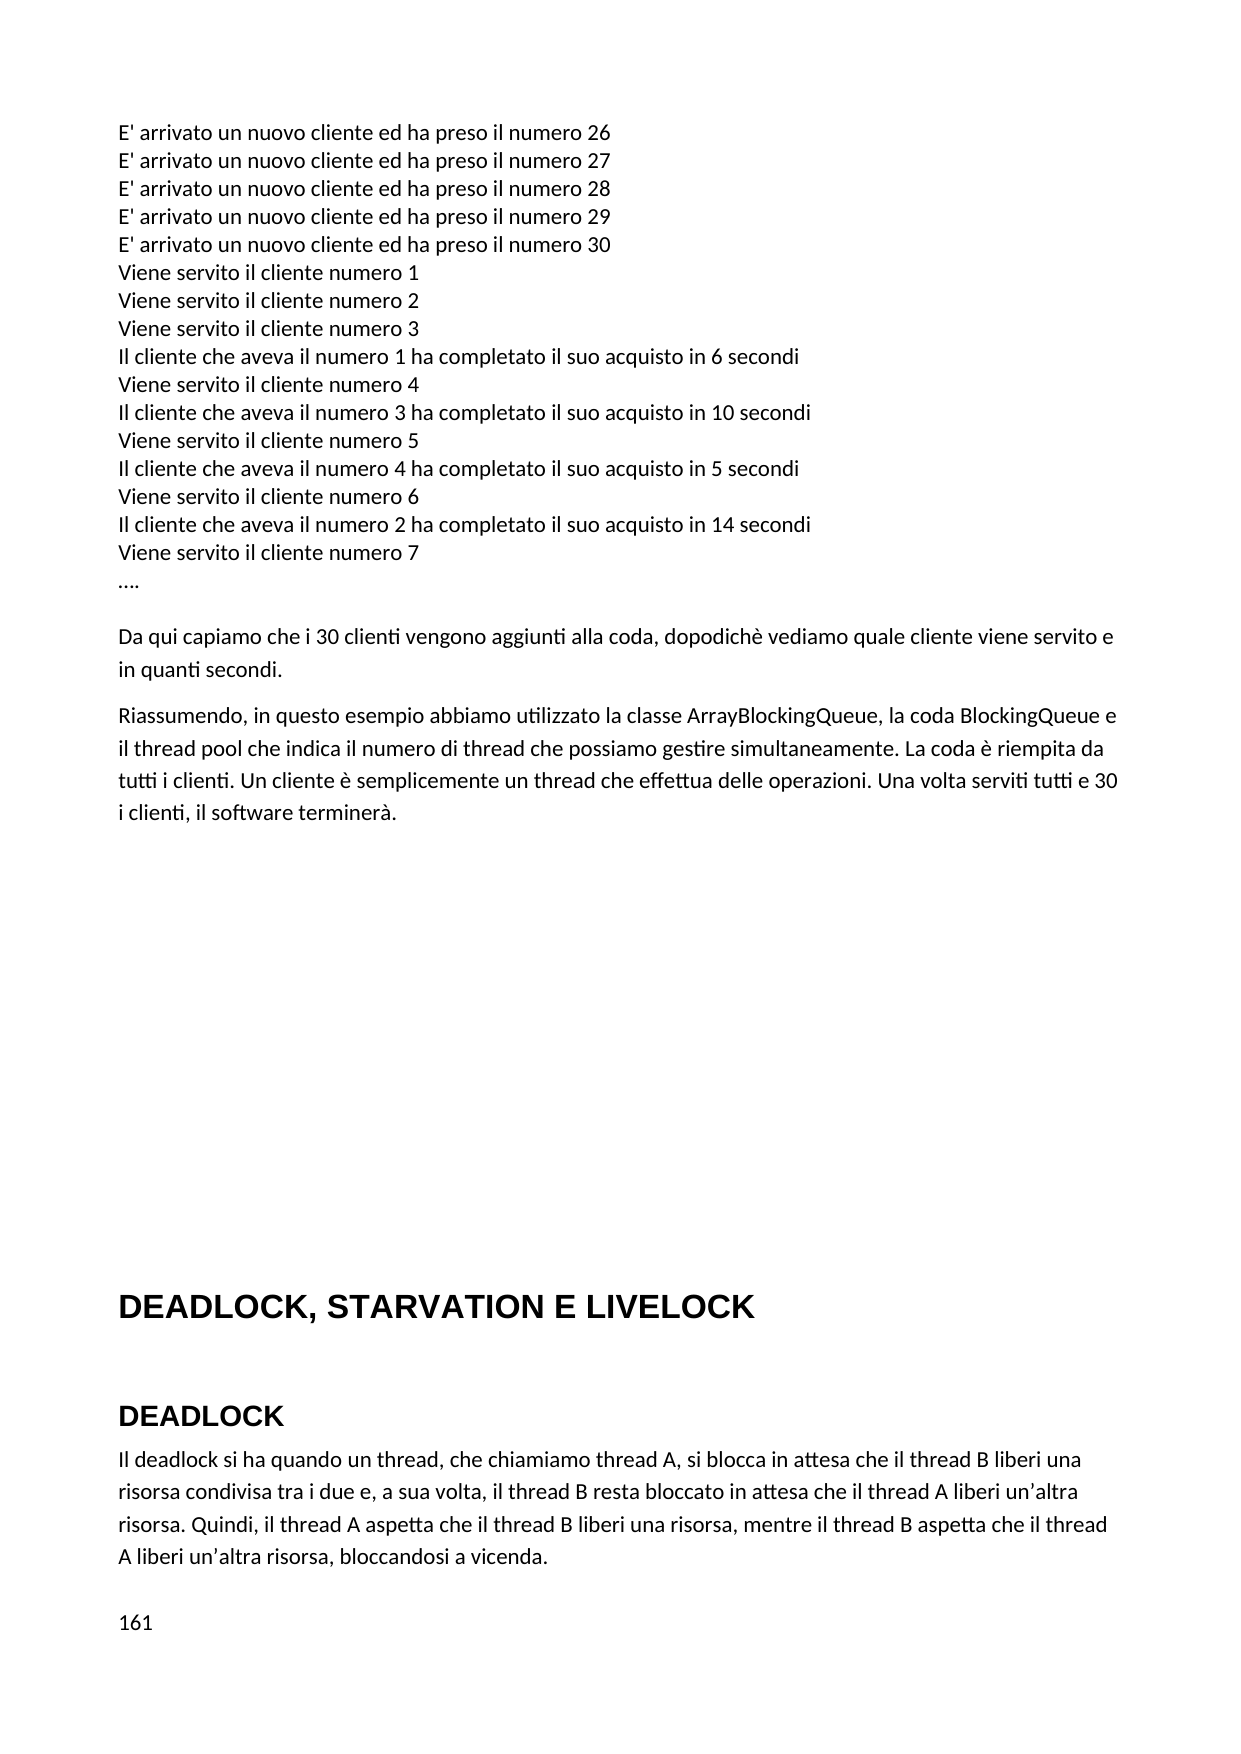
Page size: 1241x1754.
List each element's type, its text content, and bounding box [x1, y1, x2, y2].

text Il cliente che aveva il numero 2 ha completato il suo acquisto in 14 secondi [118, 510, 1122, 538]
text Viene servito il cliente numero 2 [118, 286, 1122, 314]
text E' arrivato un nuovo cliente ed ha preso il numero 30 [118, 230, 1122, 258]
text Il cliente che aveva il numero 1 ha completato il suo acquisto in 6 secondi [118, 342, 1122, 370]
subtitle DEADLOCK [118, 1399, 1122, 1433]
text Viene servito il cliente numero 6 [118, 482, 1122, 510]
text E' arrivato un nuovo cliente ed ha preso il numero 27 [118, 146, 1122, 174]
text E' arrivato un nuovo cliente ed ha preso il numero 26 [118, 118, 1122, 146]
subtitle DEADLOCK, STARVATION E LIVELOCK [118, 1287, 1122, 1325]
text Viene servito il cliente numero 3 [118, 314, 1122, 342]
text Il deadlock si ha quando un thread, che chiamiamo thread A, si blocca in attesa che il thread B liberi una risorsa condivisa tra i due e, a sua volta, il thread B resta bloccato in attesa che il thread A liberi un’altra risorsa. Quindi, il thread A aspetta che il thread B liberi una risorsa, mentre il thread B aspetta che il thread A liberi un’altra risorsa, bloccandosi a vicenda. [118, 1445, 1122, 1570]
text Viene servito il cliente numero 4 [118, 370, 1122, 398]
text Riassumendo, in questo esempio abbiamo utilizzato la classe ArrayBlockingQueue, la coda BlockingQueue e il thread pool che indica il numero di thread che possiamo gestire simultaneamente. La coda è riempita da tutti i clienti. Un cliente è semplicemente un thread che effettua delle operazioni. Una volta serviti tutti e 30 i clienti, il software terminerà. [118, 701, 1122, 826]
text Viene servito il cliente numero 5 [118, 426, 1122, 454]
text Il cliente che aveva il numero 4 ha completato il suo acquisto in 5 secondi [118, 454, 1122, 482]
text Il cliente che aveva il numero 3 ha completato il suo acquisto in 10 secondi [118, 398, 1122, 426]
text …. [118, 566, 1122, 594]
text Da qui capiamo che i 30 clienti vengono aggiunti alla coda, dopodichè vediamo quale cliente viene servito e in quanti secondi. [118, 622, 1122, 683]
text E' arrivato un nuovo cliente ed ha preso il numero 28 [118, 174, 1122, 202]
text E' arrivato un nuovo cliente ed ha preso il numero 29 [118, 202, 1122, 230]
text Viene servito il cliente numero 7 [118, 538, 1122, 566]
text Viene servito il cliente numero 1 [118, 258, 1122, 286]
